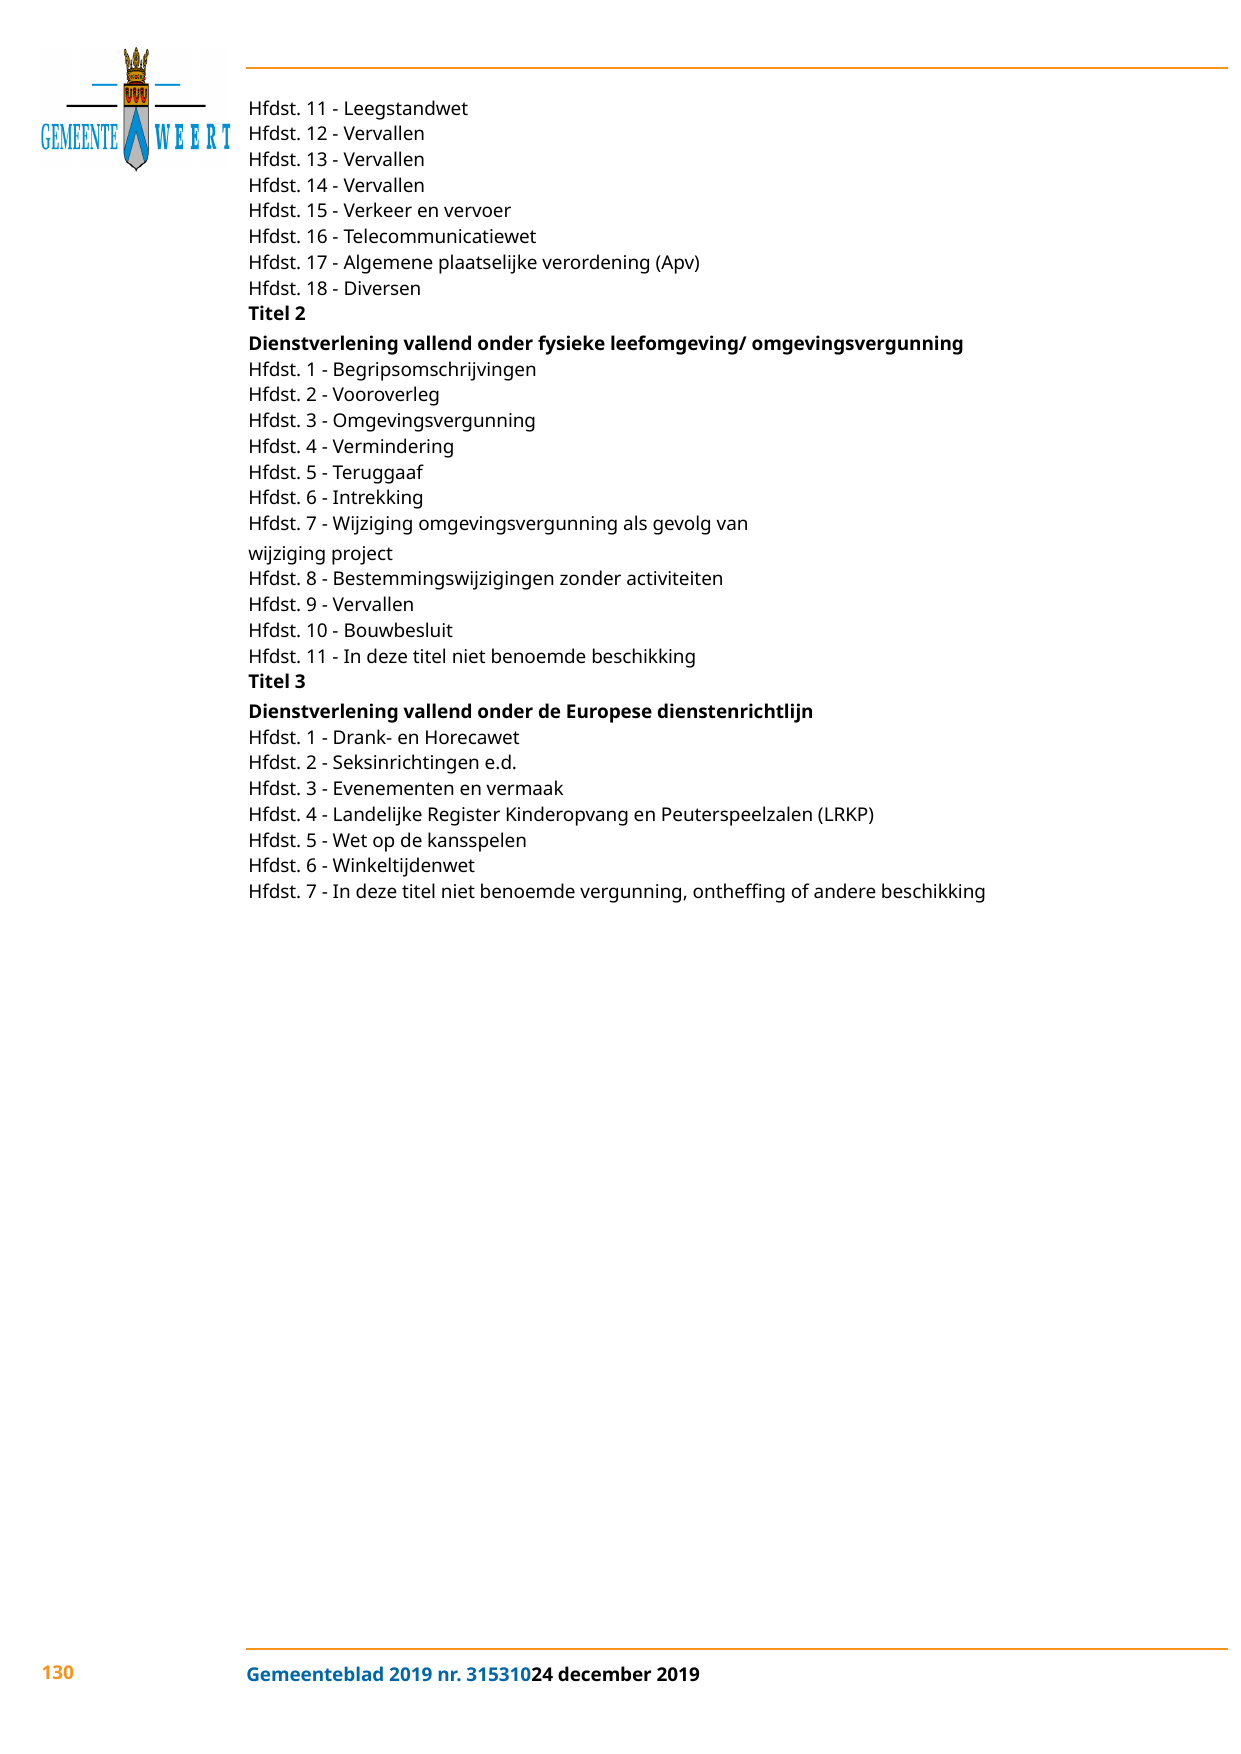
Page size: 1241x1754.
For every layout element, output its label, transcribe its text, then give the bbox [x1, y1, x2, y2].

picture [41, 47, 231, 172]
table_cell Hfdst. 16 - Telecommunicatiewet [248, 224, 1152, 249]
table_cell Hfdst. 5 - Teruggaaf [248, 459, 1152, 484]
table_cell Titel 3 Dienstverlening vallend onder de Europese dienstenrichtlijn [248, 669, 1152, 724]
table_cell Hfdst. 12 - Vervallen [248, 121, 1152, 146]
table_cell Hfdst. 1 - Drank- en Horecawet [248, 724, 1152, 749]
table_cell Hfdst. 4 - Vermindering [248, 433, 1152, 459]
table_cell Hfdst. 14 - Vervallen [248, 172, 1152, 198]
table_cell Hfdst. 11 - Leegstandwet [248, 95, 1152, 121]
table_cell Hfdst. 3 - Evenementen en vermaak [248, 775, 1152, 801]
table_cell Hfdst. 2 - Seksinrichtingen e.d. [248, 750, 1152, 775]
table_cell Hfdst. 3 - Omgevingsvergunning [248, 408, 1152, 433]
table_cell Hfdst. 6 - Winkeltijdenwet [248, 853, 1152, 878]
table_cell Hfdst. 6 - Intrekking [248, 485, 1152, 510]
table_cell Hfdst. 11 - In deze titel niet benoemde beschikking [248, 643, 1152, 668]
table_cell Hfdst. 4 - Landelijke Register Kinderopvang en Peuterspeelzalen (LRKP) [248, 801, 1152, 827]
table_cell Hfdst. 7 - Wijziging omgevingsvergunning als gevolg van wijziging project [248, 510, 1152, 566]
table_cell Hfdst. 18 - Diversen [248, 275, 1152, 301]
table_cell Hfdst. 9 - Vervallen [248, 591, 1152, 617]
table_cell Hfdst. 13 - Vervallen [248, 146, 1152, 172]
table_cell Hfdst. 17 - Algemene plaatselijke verordening (Apv) [248, 249, 1152, 275]
table_cell Hfdst. 7 - In deze titel niet benoemde vergunning, ontheffing of andere beschikking [248, 878, 1152, 904]
table_cell Titel 2 Dienstverlening vallend onder fysieke leefomgeving/ omgevingsvergunning [248, 301, 1152, 356]
table_cell Hfdst. 15 - Verkeer en vervoer [248, 198, 1152, 223]
table_cell Hfdst. 8 - Bestemmingswijzigingen zonder activiteiten [248, 566, 1152, 591]
table_cell Hfdst. 10 - Bouwbesluit [248, 617, 1152, 643]
table_cell Hfdst. 2 - Vooroverleg [248, 382, 1152, 407]
table_cell Hfdst. 1 - Begripsomschrijvingen [248, 356, 1152, 382]
table_cell Hfdst. 5 - Wet op de kansspelen [248, 827, 1152, 852]
